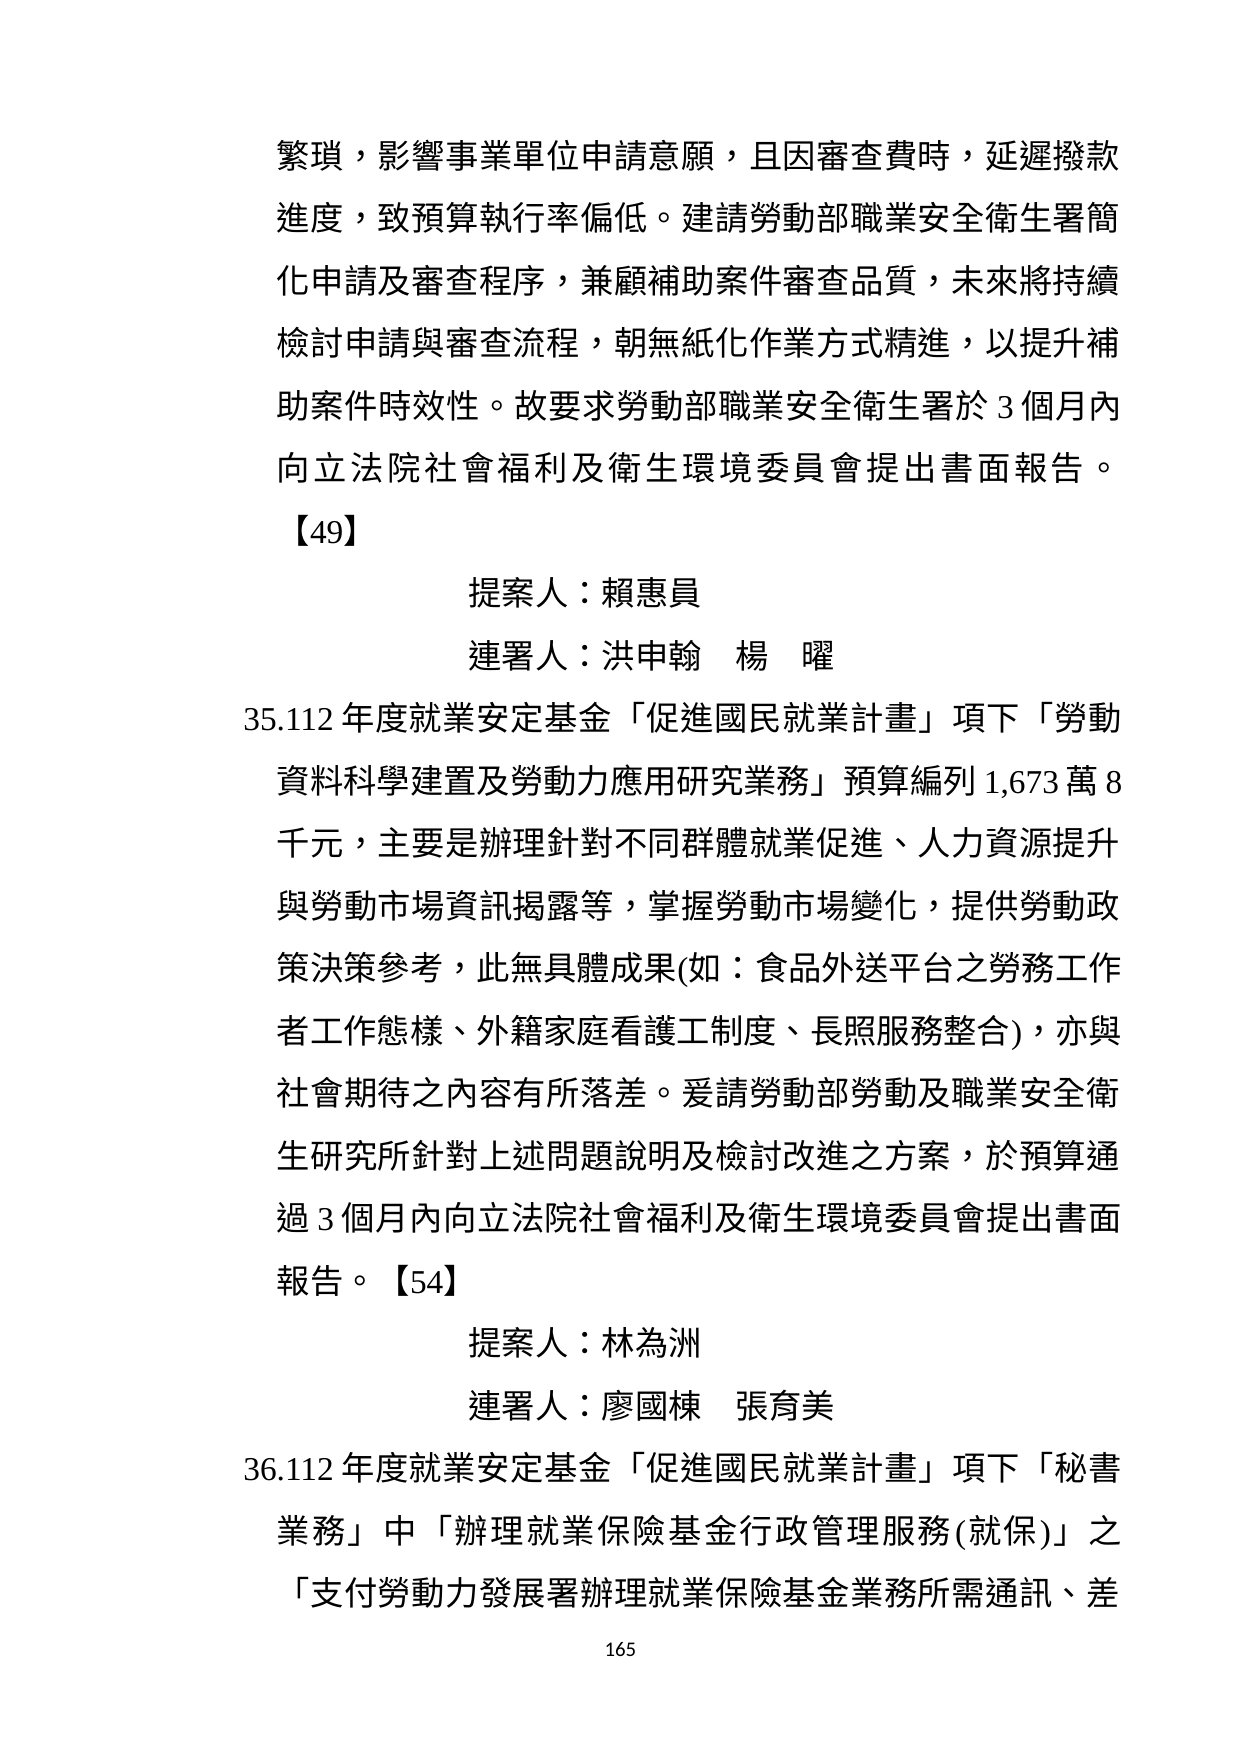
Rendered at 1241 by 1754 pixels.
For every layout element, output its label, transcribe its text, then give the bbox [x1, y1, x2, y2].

text 繁瑣，影響事業單位申請意願，且因審查費時，延遲撥款進度，致預算執行率偏低。建請勞動部職業安全衛生署簡化申請及審查程序，兼顧補助案件審查品質，未來將持續檢討申請與審查流程，朝無紙化作業方式精進，以提升補助案件時效性。故要求勞動部職業安全衛生署於3個月內向立法院社會福利及衛生環境委員會提出書面報告。【49】 [243, 112, 1122, 550]
text 36.112年度就業安定基金「促進國民就業計畫」項下「秘書業務」中「辦理就業保險基金行政管理服務(就保)」之「支付勞動力發展署辦理就業保險基金業務所需通訊、差 [243, 1425, 1122, 1612]
text 連署人：洪申翰 楊 曜 [468, 612, 1122, 675]
text 提案人：賴惠員 [468, 550, 1122, 612]
text 35.112年度就業安定基金「促進國民就業計畫」項下「勞動資料科學建置及勞動力應用研究業務」預算編列1,673萬8千元，主要是辦理針對不同群體就業促進、人力資源提升與勞動市場資訊揭露等，掌握勞動市場變化，提供勞動政策決策參考，此無具體成果(如：食品外送平台之勞務工作者工作態樣、外籍家庭看護工制度、長照服務整合)，亦與社會期待之內容有所落差。爰請勞動部勞動及職業安全衛生研究所針對上述問題說明及檢討改進之方案，於預算通過3個月內向立法院社會福利及衛生環境委員會提出書面報告。【54】 [243, 675, 1122, 1300]
text 提案人：林為洲 [468, 1300, 1122, 1362]
text 連署人：廖國棟 張育美 [468, 1362, 1122, 1425]
